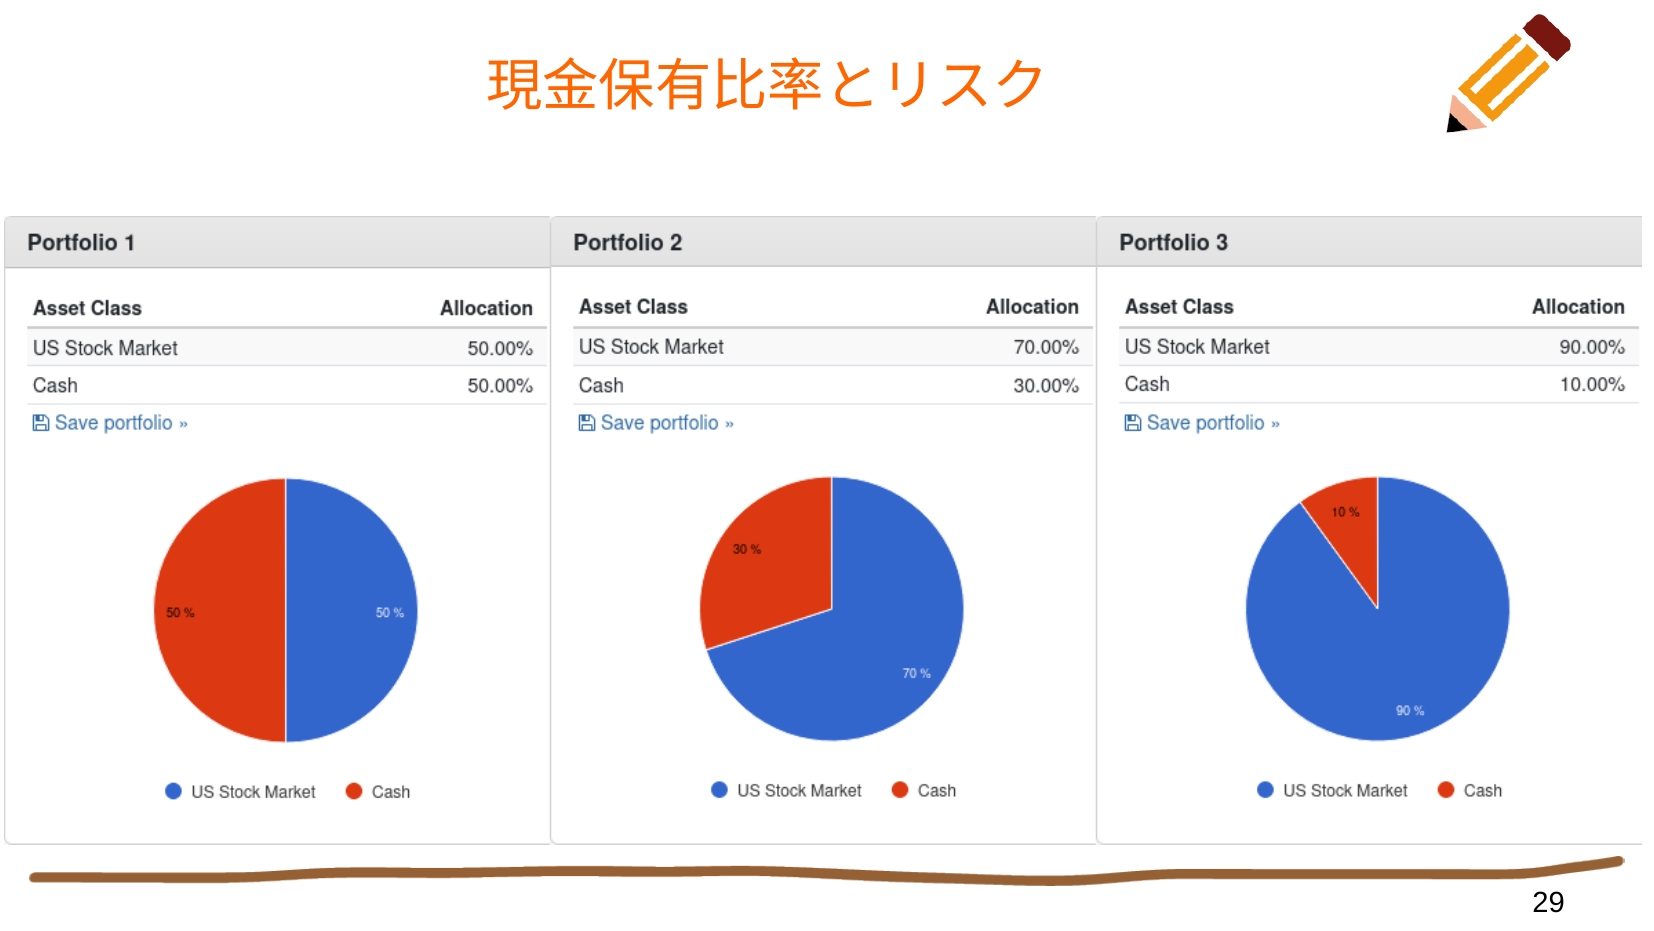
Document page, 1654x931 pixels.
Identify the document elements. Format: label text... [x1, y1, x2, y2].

picture [1446, 14, 1571, 133]
picture [29, 856, 1625, 886]
title 現金保有比率とリスク [88, 29, 1447, 133]
picture [4, 216, 1642, 845]
